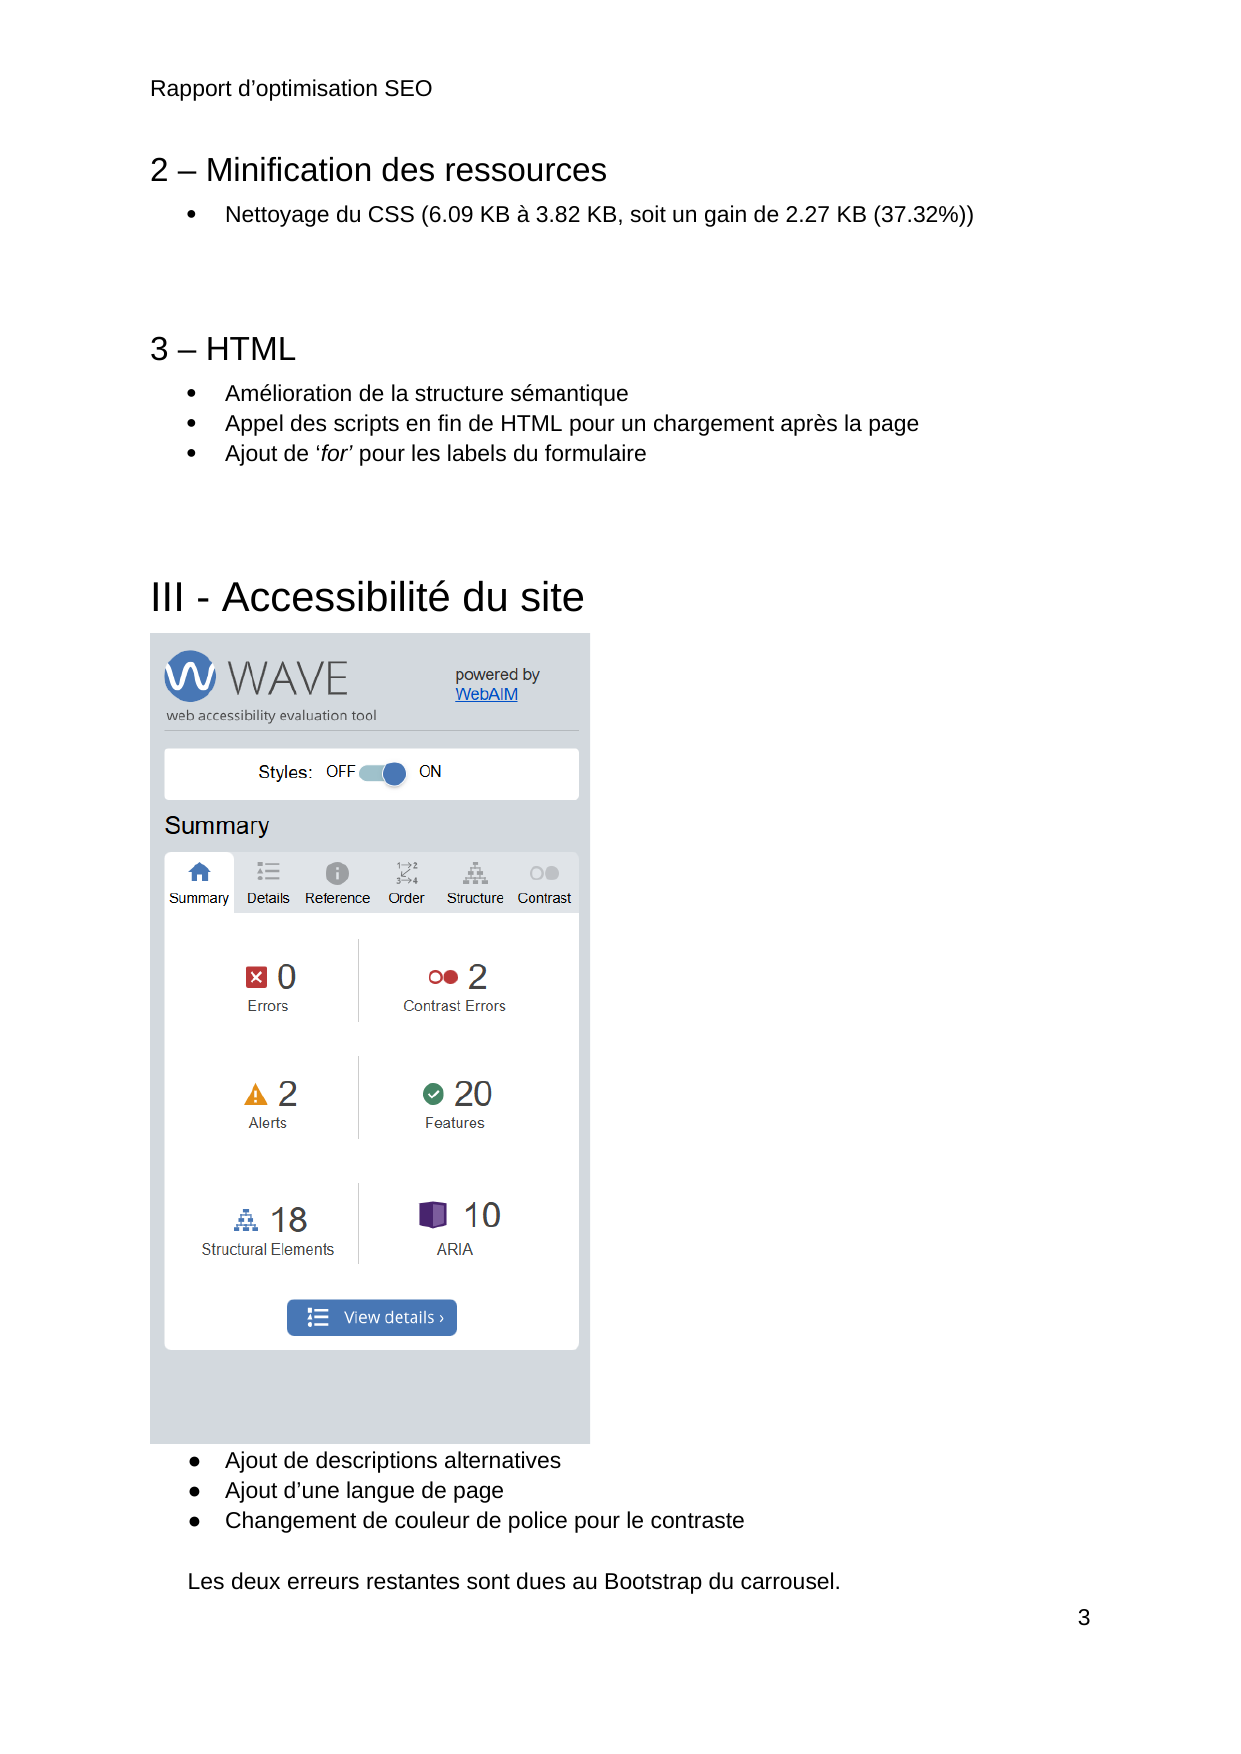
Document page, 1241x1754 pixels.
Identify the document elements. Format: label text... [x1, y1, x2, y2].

list Amélioration de la structure sémantique [187, 380, 1090, 406]
subtitle 2 – Minification des ressources [150, 150, 1090, 188]
list Changement de couleur de police pour le contraste [187, 1507, 1090, 1534]
subtitle 3 – HTML [150, 329, 1090, 367]
list Nettoyage du CSS (6.09 KB à 3.82 KB, soit un gain de 2.27 KB (37.32%)) [187, 201, 1090, 227]
list Ajout d’une langue de page [187, 1477, 1090, 1504]
list Appel des scripts en fin de HTML pour un chargement après la page [187, 410, 1090, 437]
list Ajout de ‘for’ pour les labels du formulaire [187, 440, 1090, 467]
text Les deux erreurs restantes sont dues au Bootstrap du carrousel. [187, 1568, 1090, 1594]
subtitle III - Accessibilité du site [150, 573, 1090, 621]
list Ajout de descriptions alternatives [187, 1447, 1090, 1473]
